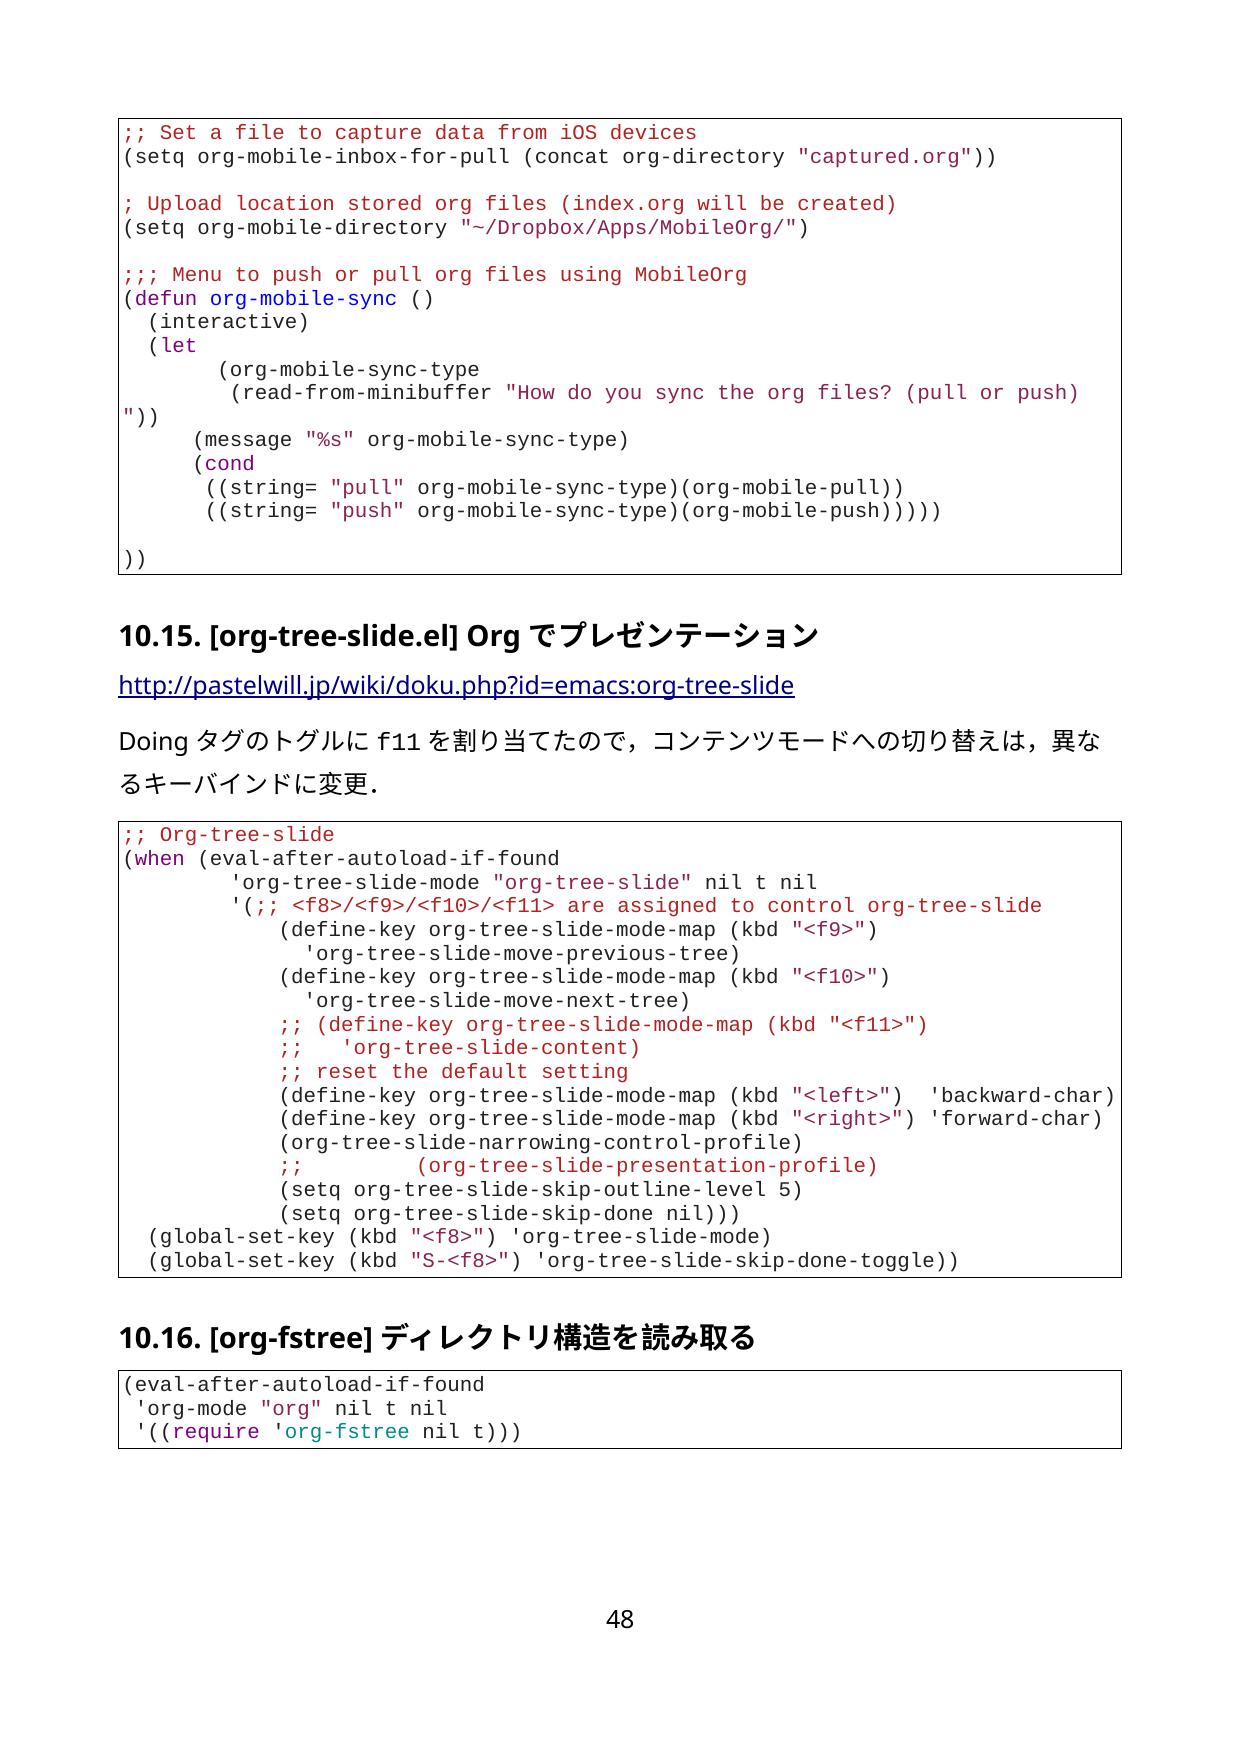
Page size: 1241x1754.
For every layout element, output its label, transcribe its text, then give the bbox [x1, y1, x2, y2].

text http://pastelwill.jp/wiki/doku.php?id=emacs:org-tree-slide [118, 668, 1122, 702]
text ((string= "pull" org-mobile-sync-type)(org-mobile-pull)) [119, 473, 1121, 496]
text (org-tree-slide-narrowing-control-profile) [119, 1128, 1121, 1152]
text (cond [119, 449, 1121, 473]
text ;;; Menu to push or pull org files using MobileOrg [119, 260, 1121, 284]
text ;; reset the default setting [119, 1057, 1121, 1081]
text (define-key org-tree-slide-mode-map (kbd "<right>") 'forward-char) [119, 1104, 1121, 1128]
text (when (eval-after-autoload-if-found [119, 844, 1121, 868]
text (define-key org-tree-slide-mode-map (kbd "<left>") 'backward-char) [119, 1081, 1121, 1104]
text ((string= "push" org-mobile-sync-type)(org-mobile-push))))) [119, 496, 1121, 520]
text )) [119, 544, 1121, 574]
text (message "%s" org-mobile-sync-type) [119, 426, 1121, 449]
text ;; (define-key org-tree-slide-mode-map (kbd "<f11>") [119, 1010, 1121, 1033]
text '((require 'org-fstree nil t))) [119, 1417, 1121, 1448]
text (setq org-tree-slide-skip-outline-level 5) [119, 1175, 1121, 1199]
text (global-set-key (kbd "S-<f8>") 'org-tree-slide-skip-done-toggle)) [119, 1246, 1121, 1277]
subtitle [org-fstree] ディレクトリ構造を読み取る [118, 1315, 1122, 1357]
text (setq org-mobile-inbox-for-pull (concat org-directory "captured.org")) [119, 142, 1121, 165]
text (let [119, 331, 1121, 354]
text (defun org-mobile-sync () [119, 284, 1121, 307]
text ; Upload location stored org files (index.org will be created) [119, 189, 1121, 213]
text (interactive) [119, 307, 1121, 331]
text 'org-tree-slide-move-previous-tree) [119, 939, 1121, 962]
text (read-from-minibuffer "How do you sync the org files? (pull or push) ")) [119, 378, 1121, 426]
text 'org-tree-slide-move-next-tree) [119, 986, 1121, 1010]
text (eval-after-autoload-if-found [119, 1371, 1121, 1394]
text (define-key org-tree-slide-mode-map (kbd "<f10>") [119, 962, 1121, 986]
text ;; Set a file to capture data from iOS devices [119, 119, 1121, 142]
text ;; 'org-tree-slide-content) [119, 1033, 1121, 1057]
subtitle [org-tree-slide.el] Org でプレゼンテーション [118, 613, 1122, 655]
text ;; (org-tree-slide-presentation-profile) [119, 1152, 1121, 1175]
text (setq org-tree-slide-skip-done nil))) [119, 1199, 1121, 1222]
text (setq org-mobile-directory "~/Dropbox/Apps/MobileOrg/") [119, 213, 1121, 236]
text (global-set-key (kbd "<f8>") 'org-tree-slide-mode) [119, 1222, 1121, 1246]
text 'org-mode "org" nil t nil [119, 1394, 1121, 1417]
text '(;; <f8>/<f9>/<f10>/<f11> are assigned to control org-tree-slide [119, 891, 1121, 915]
text Doing タグのトグルに f11 を割り当てたので，コンテンツモードへの切り替えは，異なるキーバインドに変更． [118, 721, 1122, 801]
text (org-mobile-sync-type [119, 354, 1121, 378]
text ;; Org-tree-slide [119, 822, 1121, 844]
text (define-key org-tree-slide-mode-map (kbd "<f9>") [119, 915, 1121, 939]
text 'org-tree-slide-mode "org-tree-slide" nil t nil [119, 868, 1121, 891]
